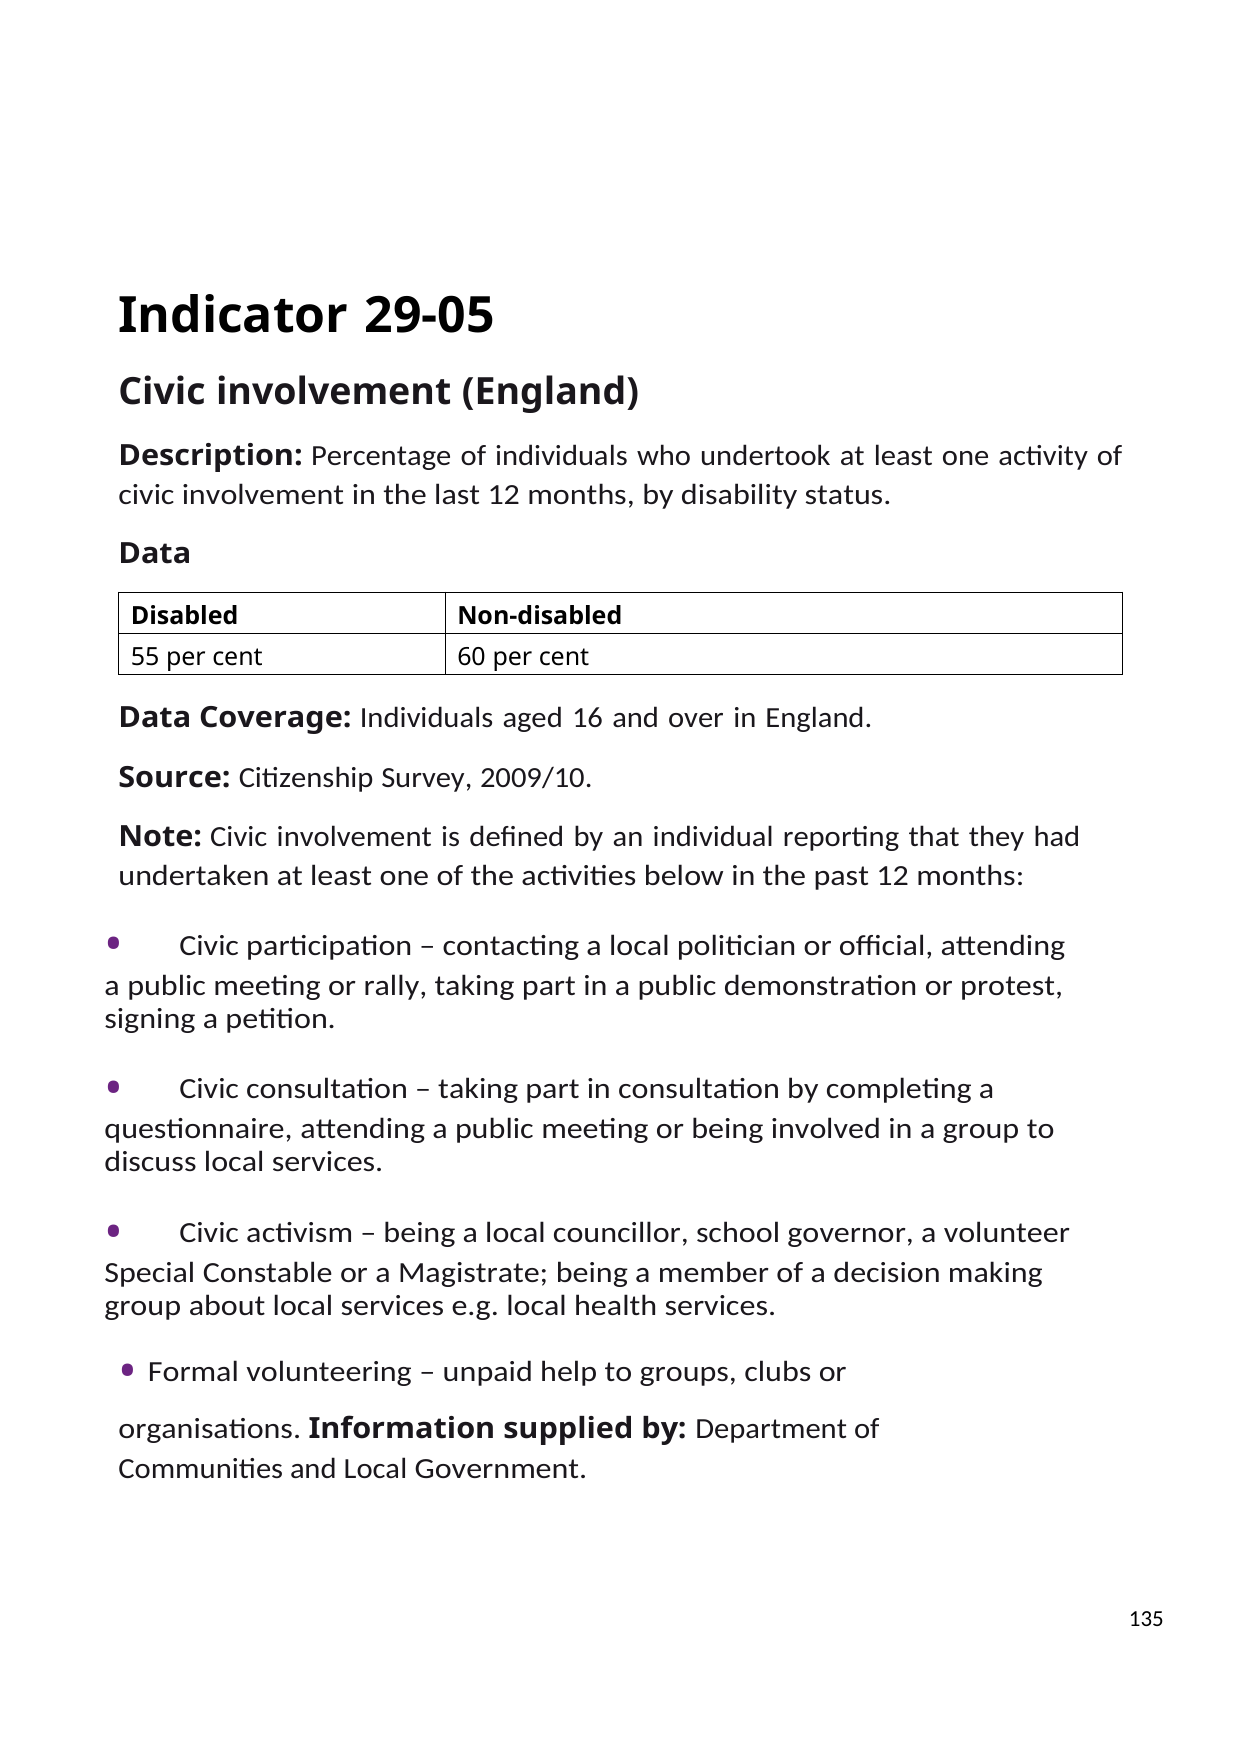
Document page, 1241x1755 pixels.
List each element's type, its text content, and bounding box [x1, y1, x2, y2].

table_header Non-disabled [446, 593, 1122, 633]
text Data Coverage: Individuals aged 16 and over in England. [118, 697, 1163, 736]
subtitle Civic involvement (England) [118, 364, 1163, 416]
text Source: Citizenship Survey, 2009/10. [118, 756, 1163, 796]
list Civic participation – contacting a local politician or official, attending a public meeting or rally, taking part in a public demonstration or protest, signing a petition. [104, 899, 1074, 1036]
table_cell 60 per cent [446, 634, 1122, 674]
list Civic consultation – taking part in consultation by completing a questionnaire, attending a public meeting or being involved in a group to discuss local services. [104, 1043, 1091, 1179]
table_header Disabled [119, 593, 445, 633]
table_cell 55 per cent [119, 634, 445, 674]
subtitle Indicator 29-05 [118, 279, 1163, 347]
list Formal volunteering – unpaid help to groups, clubs or organisations. Information supplied by: Department of Communities and Local Government. [118, 1328, 1027, 1486]
text Description: Percentage of individuals who undertook at least one activity of civic involvement in the last 12 months, by disability status. [118, 435, 1163, 512]
text Note: Civic involvement is defined by an individual reporting that they had undertaken at least one of the activities below in the past 12 months: [118, 815, 1081, 892]
list Civic activism – being a local councillor, school governor, a volunteer Special Constable or a Magistrate; being a member of a decision making group about local services e.g. local health services. [104, 1187, 1082, 1323]
subtitle Data [118, 532, 1163, 572]
